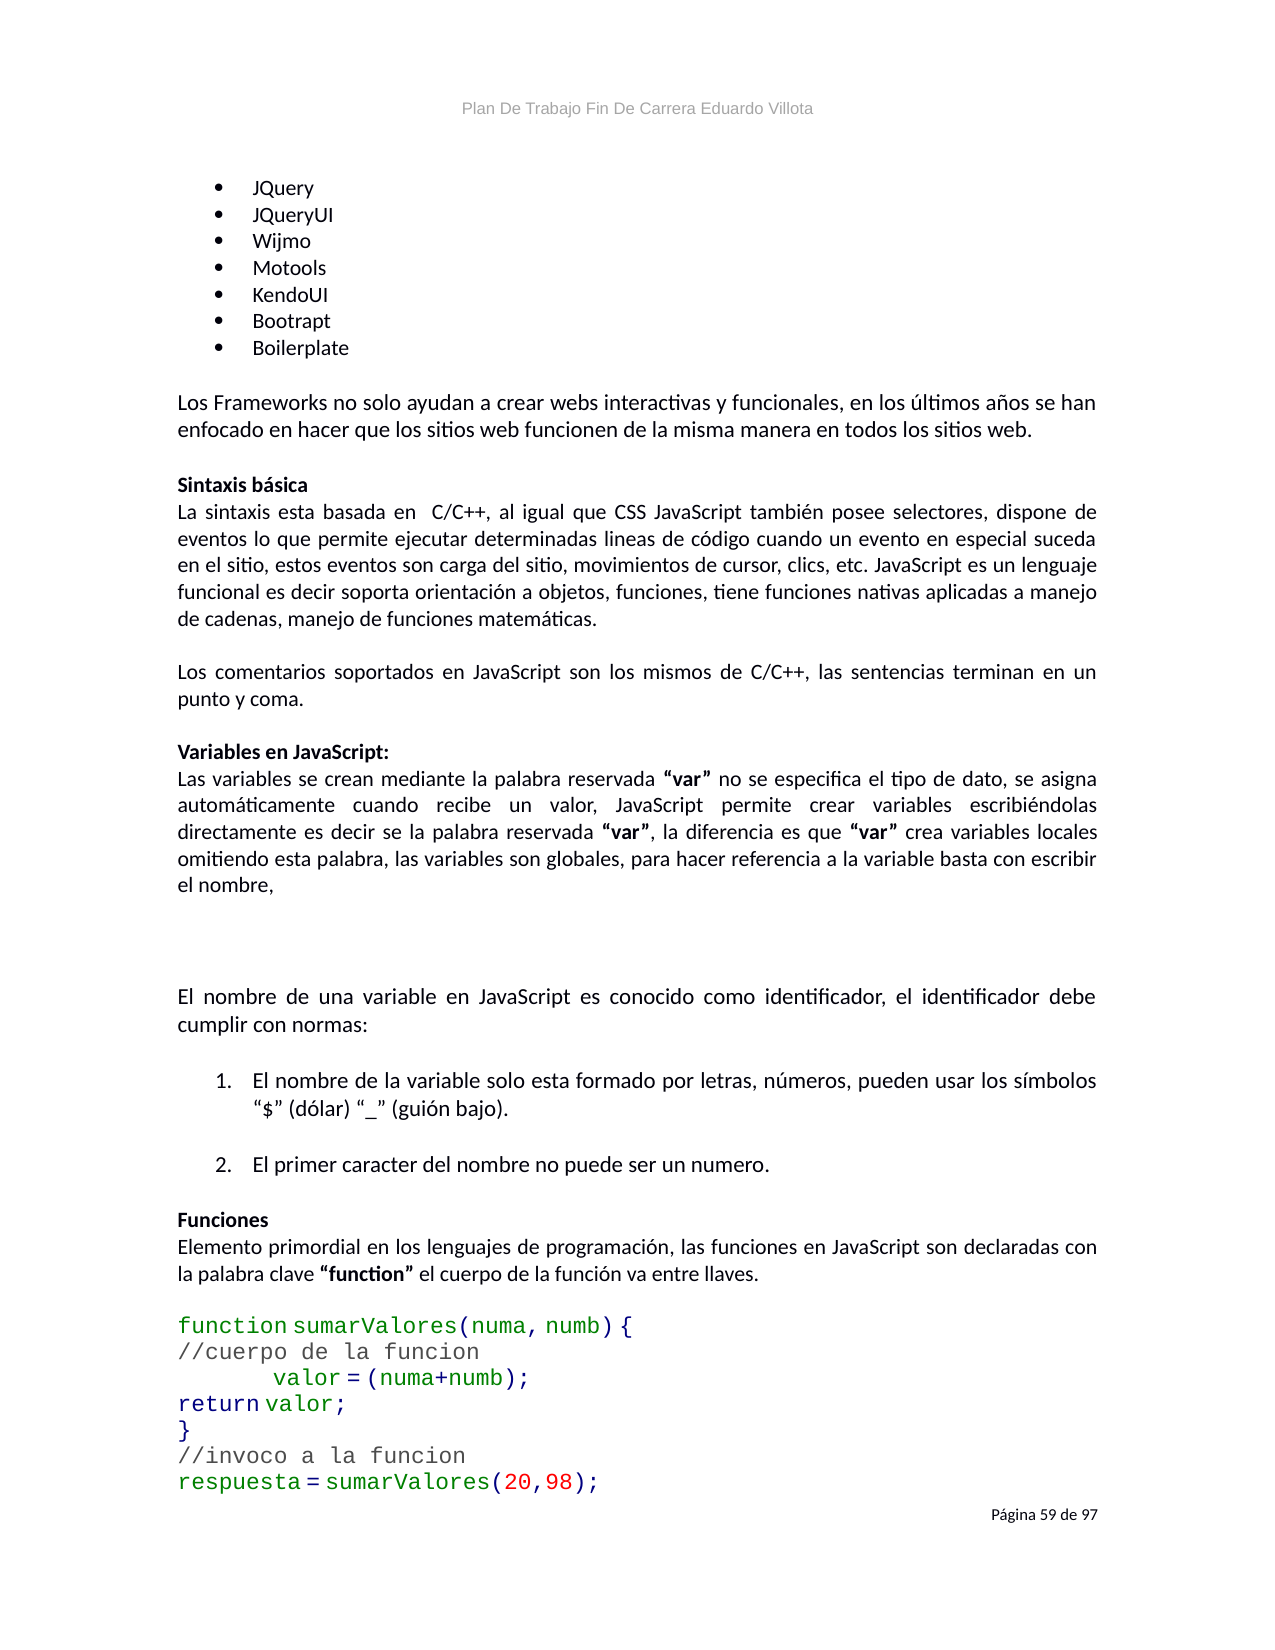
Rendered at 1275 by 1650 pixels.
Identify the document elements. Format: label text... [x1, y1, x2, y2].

text El nombre de una variable en JavaScript es conocido como identificador, el identificador debe cumplir con normas: [177, 982, 1098, 1038]
text function sumarValores(numa, numb) { [177, 1314, 1098, 1341]
list Bootrapt [215, 308, 1098, 334]
text La sintaxis esta basada en C/C++, al igual que CSS JavaScript también posee selectores, dispone de eventos lo que permite ejecutar determinadas lineas de código cuando un evento en especial suceda en el sitio, estos eventos son carga del sitio, movimientos de cursor, clics, etc. JavaScript es un lenguaje funcional es decir soporta orientación a objetos, funciones, tiene funciones nativas aplicadas a manejo de cadenas, manejo de funciones matemáticas. [177, 498, 1098, 632]
list El primer caracter del nombre no puede ser un numero. [215, 1151, 1098, 1178]
text Los comentarios soportados en JavaScript son los mismos de C/C++, las sentencias terminan en un punto y coma. [177, 658, 1098, 712]
text } [177, 1418, 1098, 1444]
text Elemento primordial en los lenguajes de programación, las funciones en JavaScript son declaradas con la palabra clave “function” el cuerpo de la función va entre llaves. [177, 1233, 1098, 1287]
list Wijmo [215, 228, 1098, 254]
text Variables en JavaScript: [177, 738, 1098, 765]
list Boilerplate [215, 334, 1098, 361]
text valor = (numa+numb); [177, 1366, 1098, 1392]
list JQueryUI [215, 201, 1098, 228]
text Sintaxis básica [177, 472, 1098, 498]
text Los Frameworks no solo ayudan a crear webs interactivas y funcionales, en los últimos años se han enfocado en hacer que los sitios web funcionen de la misma manera en todos los sitios web. [177, 388, 1098, 444]
text //invoco a la funcion [177, 1444, 1098, 1470]
list Motools [215, 254, 1098, 281]
text Las variables se crean mediante la palabra reservada “var” no se especifica el tipo de dato, se asigna automáticamente cuando recibe un valor, JavaScript permite crear variables escribiéndolas directamente es decir se la palabra reservada “var”, la diferencia es que “var” crea variables locales omitiendo esta palabra, las variables son globales, para hacer referencia a la variable basta con escribir el nombre, [177, 765, 1098, 898]
text //cuerpo de la funcion [177, 1341, 1098, 1366]
list KendoUI [215, 281, 1098, 308]
text respuesta = sumarValores(20,98); [177, 1470, 1098, 1496]
list JQuery [215, 174, 1098, 201]
list El nombre de la variable solo esta formado por letras, números, pueden usar los símbolos “$” (dólar) “_” (guión bajo). [215, 1066, 1098, 1122]
text return valor; [177, 1392, 1098, 1418]
text Funciones [177, 1207, 1098, 1233]
